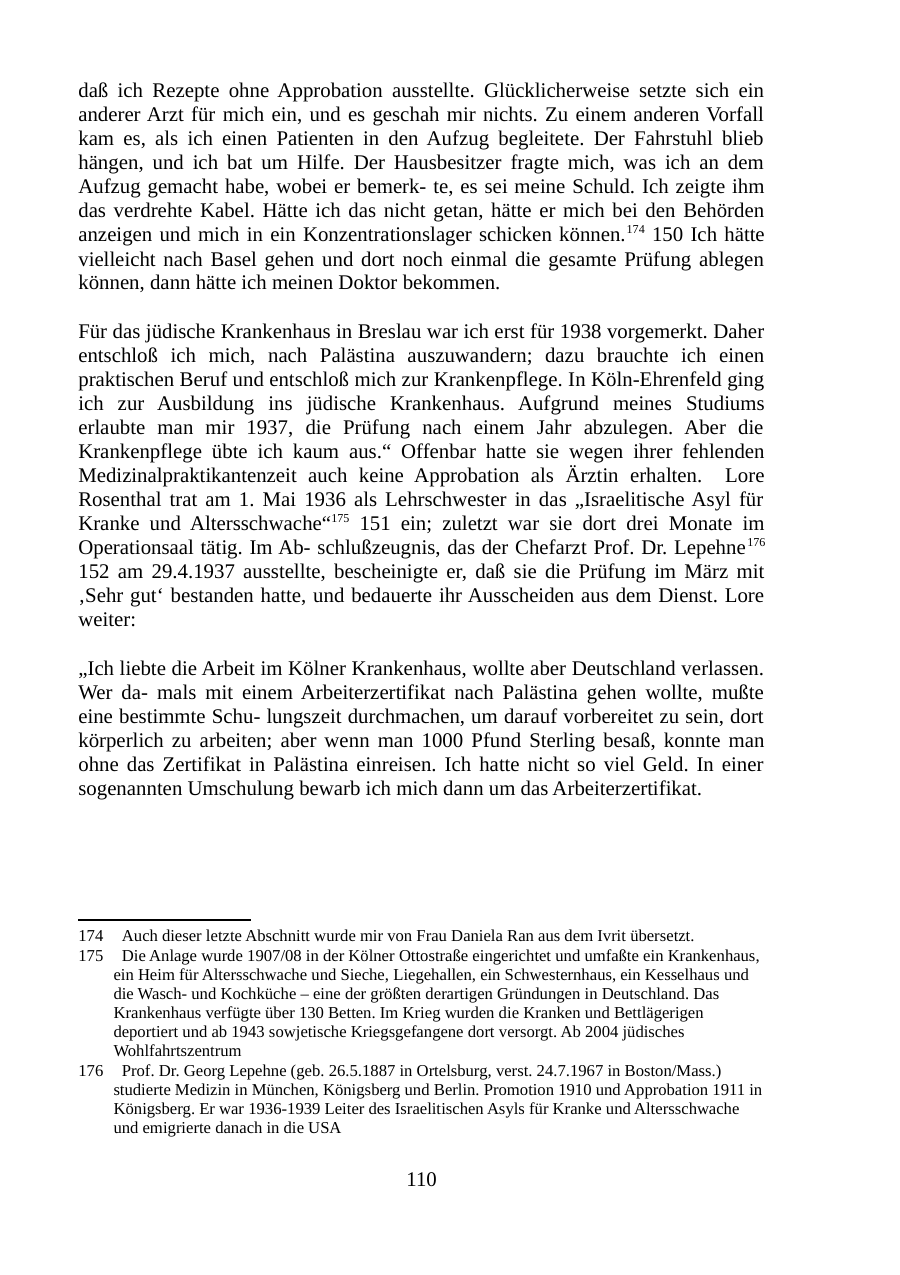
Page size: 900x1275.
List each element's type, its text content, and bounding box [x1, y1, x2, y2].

text „Ich liebte die Arbeit im Kölner Krankenhaus, wollte aber Deutschland verlassen. Wer da- mals mit einem Arbeiterzertifikat nach Palästina gehen wollte, mußte eine bestimmte Schu- lungszeit durchmachen, um darauf vorbereitet zu sein, dort körperlich zu arbeiten; aber wenn man 1000 Pfund Sterling besaß, konnte man ohne das Zertifikat in Palästina einreisen. Ich hatte nicht so viel Geld. In einer sogenannten Umschulung bewarb ich mich dann um das Arbeiterzertifikat. [78, 656, 765, 800]
text daß ich Rezepte ohne Approbation ausstellte. Glücklicherweise setzte sich ein anderer Arzt für mich ein, und es geschah mir nichts. Zu einem anderen Vorfall kam es, als ich einen Patienten in den Aufzug begleitete. Der Fahrstuhl blieb hängen, und ich bat um Hilfe. Der Hausbesitzer fragte mich, was ich an dem Aufzug gemacht habe, wobei er bemerk- te, es sei meine Schuld. Ich zeigte ihm das verdrehte Kabel. Hätte ich das nicht getan, hätte er mich bei den Behörden anzeigen und mich in ein Konzentrationslager schicken können. 150 Ich hätte vielleicht nach Basel gehen und dort noch einmal die gesamte Prüfung ablegen können, dann hätte ich meinen Doktor bekommen. [78, 78, 765, 294]
text Für das jüdische Krankenhaus in Breslau war ich erst für 1938 vorgemerkt. Daher entschloß ich mich, nach Palästina auszuwandern; dazu brauchte ich einen praktischen Beruf und entschloß mich zur Krankenpflege. In Köln-Ehrenfeld ging ich zur Ausbildung ins jüdische Krankenhaus. Aufgrund meines Studiums erlaubte man mir 1937, die Prüfung nach einem Jahr abzulegen. Aber die Krankenpflege übte ich kaum aus.“ Offenbar hatte sie wegen ihrer fehlenden Medizinalpraktikantenzeit auch keine Approbation als Ärztin erhalten. Lore Rosenthal trat am 1. Mai 1936 als Lehrschwester in das „Israelitische Asyl für Kranke und Altersschwache“ 151 ein; zuletzt war sie dort drei Monate im Operationsaal tätig. Im Ab- schlußzeugnis, das der Chefarzt Prof. Dr. Lepehne 152 am 29.4.1937 ausstellte, bescheinigte er, daß sie die Prüfung im März mit ‚Sehr gut‘ bestanden hatte, und bedauerte ihr Ausscheiden aus dem Dienst. Lore weiter: [78, 319, 765, 631]
text Prof. Dr. Georg Lepehne (geb. 26.5.1887 in Ortelsburg, verst. 24.7.1967 in Boston/Mass.) studierte Medizin in München, Königsberg und Berlin. Promotion 1910 und Approbation 1911 in Königsberg. Er war 1936-1939 Leiter des Israelitischen Asyls für Kranke und Altersschwache und emigrierte danach in die USA [78, 1060, 765, 1137]
text Auch dieser letzte Abschnitt wurde mir von Frau Daniela Ran aus dem Ivrit übersetzt. [78, 926, 765, 945]
text Die Anlage wurde 1907/08 in der Kölner Ottostraße eingerichtet und umfaßte ein Krankenhaus, ein Heim für Altersschwache und Sieche, Liegehallen, ein Schwesternhaus, ein Kesselhaus und die Wasch- und Kochküche – eine der größten derartigen Gründungen in Deutschland. Das Krankenhaus verfügte über 130 Betten. Im Krieg wurden die Kranken und Bettlägerigen deportiert und ab 1943 sowjetische Kriegsgefangene dort versorgt. Ab 2004 jüdisches Wohlfahrtszentrum [78, 945, 765, 1060]
